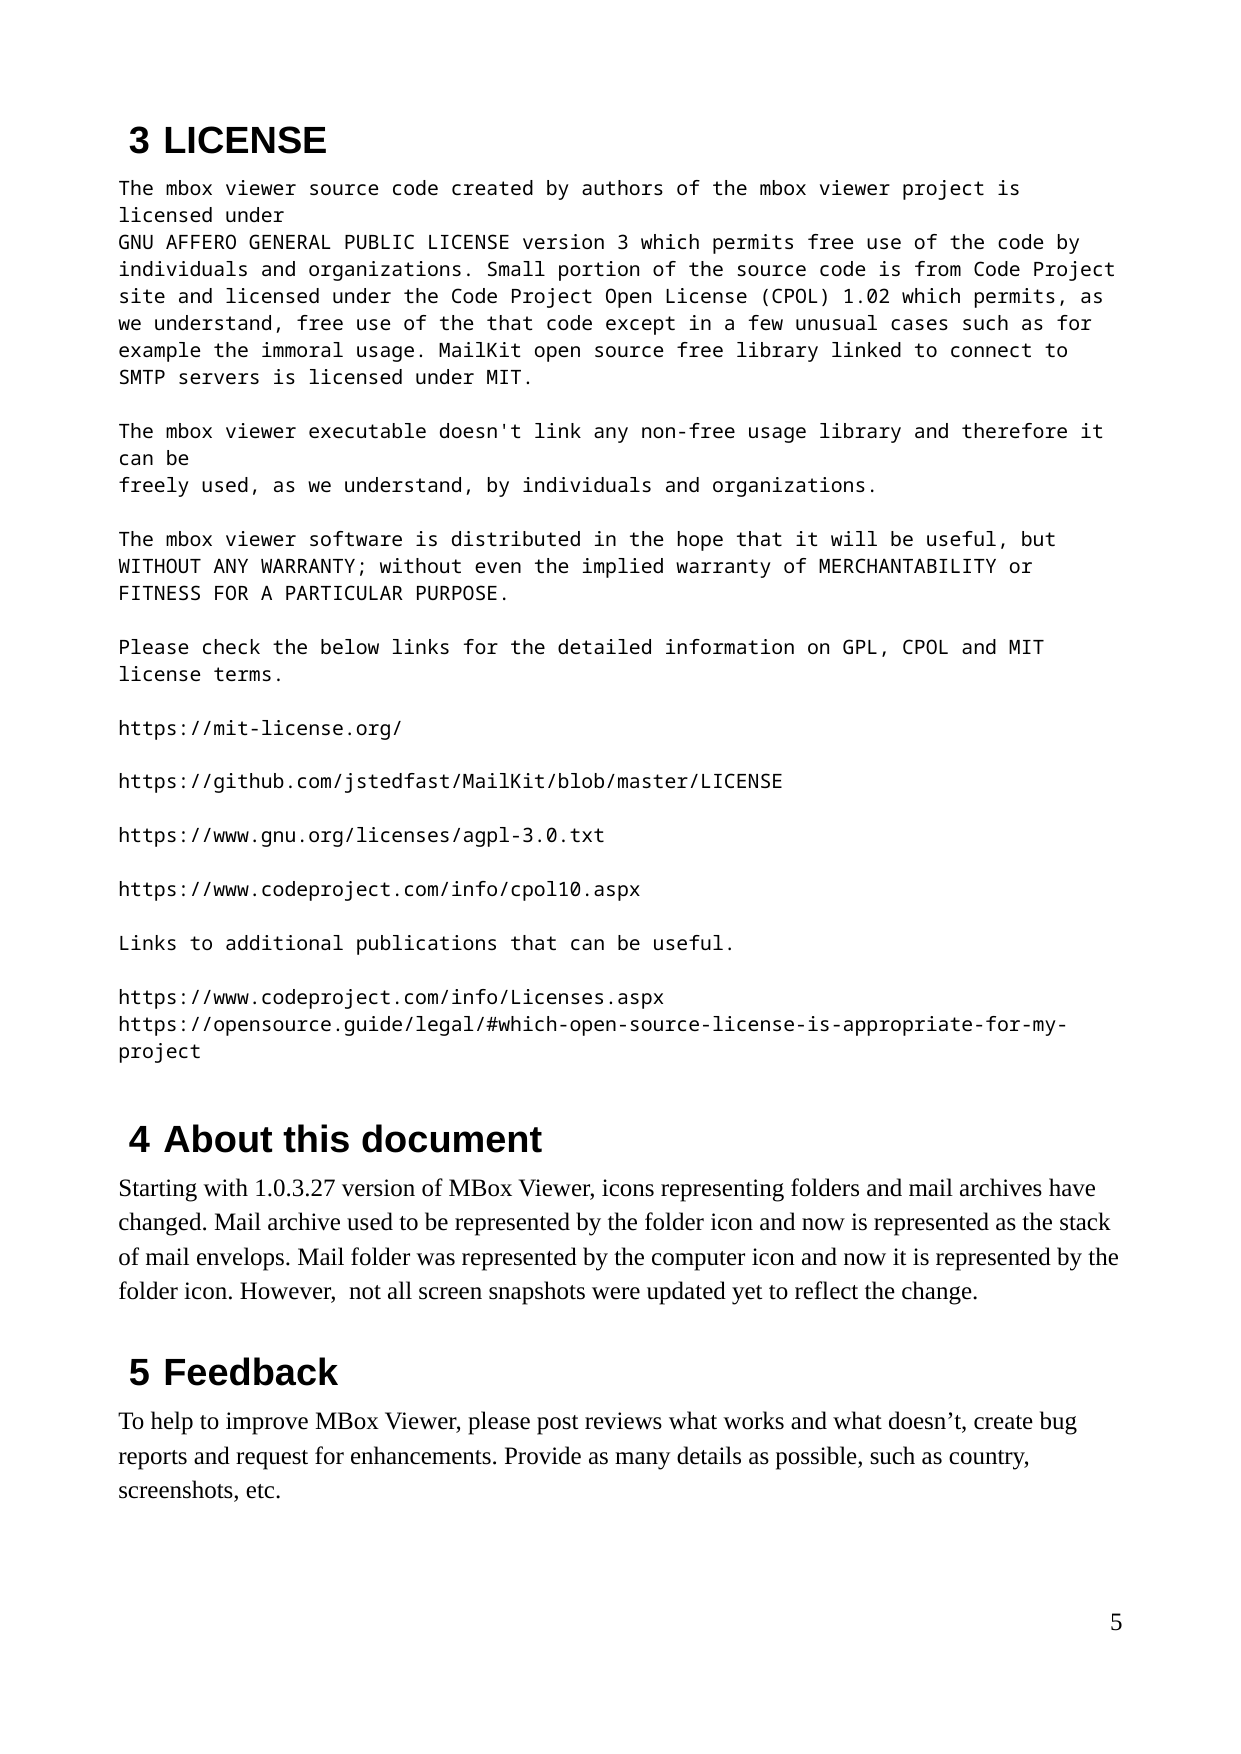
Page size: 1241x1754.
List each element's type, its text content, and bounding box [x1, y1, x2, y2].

subtitle About this document [118, 1117, 1122, 1160]
text Starting with 1.0.3.27 version of MBox Viewer, icons representing folders and mail archives have changed. Mail archive used to be represented by the folder icon and now is represented as the stack of mail envelops. Mail folder was represented by the computer icon and now it is represented by the folder icon. However, not all screen snapshots were updated yet to reflect the change. [118, 1173, 1122, 1305]
text https://www.codeproject.com/info/Licenses.aspx [118, 984, 1122, 1011]
text https://www.gnu.org/licenses/agpl-3.0.txt [118, 822, 1122, 849]
text To help to improve MBox Viewer, please post reviews what works and what doesn’t, create bug reports and request for enhancements. Provide as many details as possible, such as country, screenshots, etc. [118, 1406, 1122, 1504]
subtitle Feedback [118, 1350, 1122, 1394]
text https://opensource.guide/legal/#which-open-source-license-is-appropriate-for-my-project [118, 1011, 1122, 1064]
text The mbox viewer source code created by authors of the mbox viewer project is licensed under [118, 174, 1122, 228]
text The mbox viewer software is distributed in the hope that it will be useful, but WITHOUT ANY WARRANTY; without even the implied warranty of MERCHANTABILITY or FITNESS FOR A PARTICULAR PURPOSE. [118, 525, 1122, 606]
text https://www.codeproject.com/info/cpol10.aspx [118, 876, 1122, 903]
text Please check the below links for the detailed information on GPL, CPOL and MIT license terms. [118, 633, 1122, 687]
subtitle LICENSE [118, 118, 1122, 162]
text https://github.com/jstedfast/MailKit/blob/master/LICENSE [118, 768, 1122, 795]
text Links to additional publications that can be useful. [118, 930, 1122, 957]
text The mbox viewer executable doesn't link any non-free usage library and therefore it can be [118, 417, 1122, 471]
text https://mit-license.org/ [118, 714, 1122, 741]
text GNU AFFERO GENERAL PUBLIC LICENSE version 3 which permits free use of the code by individuals and organizations. Small portion of the source code is from Code Project site and licensed under the Code Project Open License (CPOL) 1.02 which permits, as we understand, free use of the that code except in a few unusual cases such as for example the immoral usage. MailKit open source free library linked to connect to SMTP servers is licensed under MIT. [118, 228, 1122, 390]
text freely used, as we understand, by individuals and organizations. [118, 471, 1122, 498]
